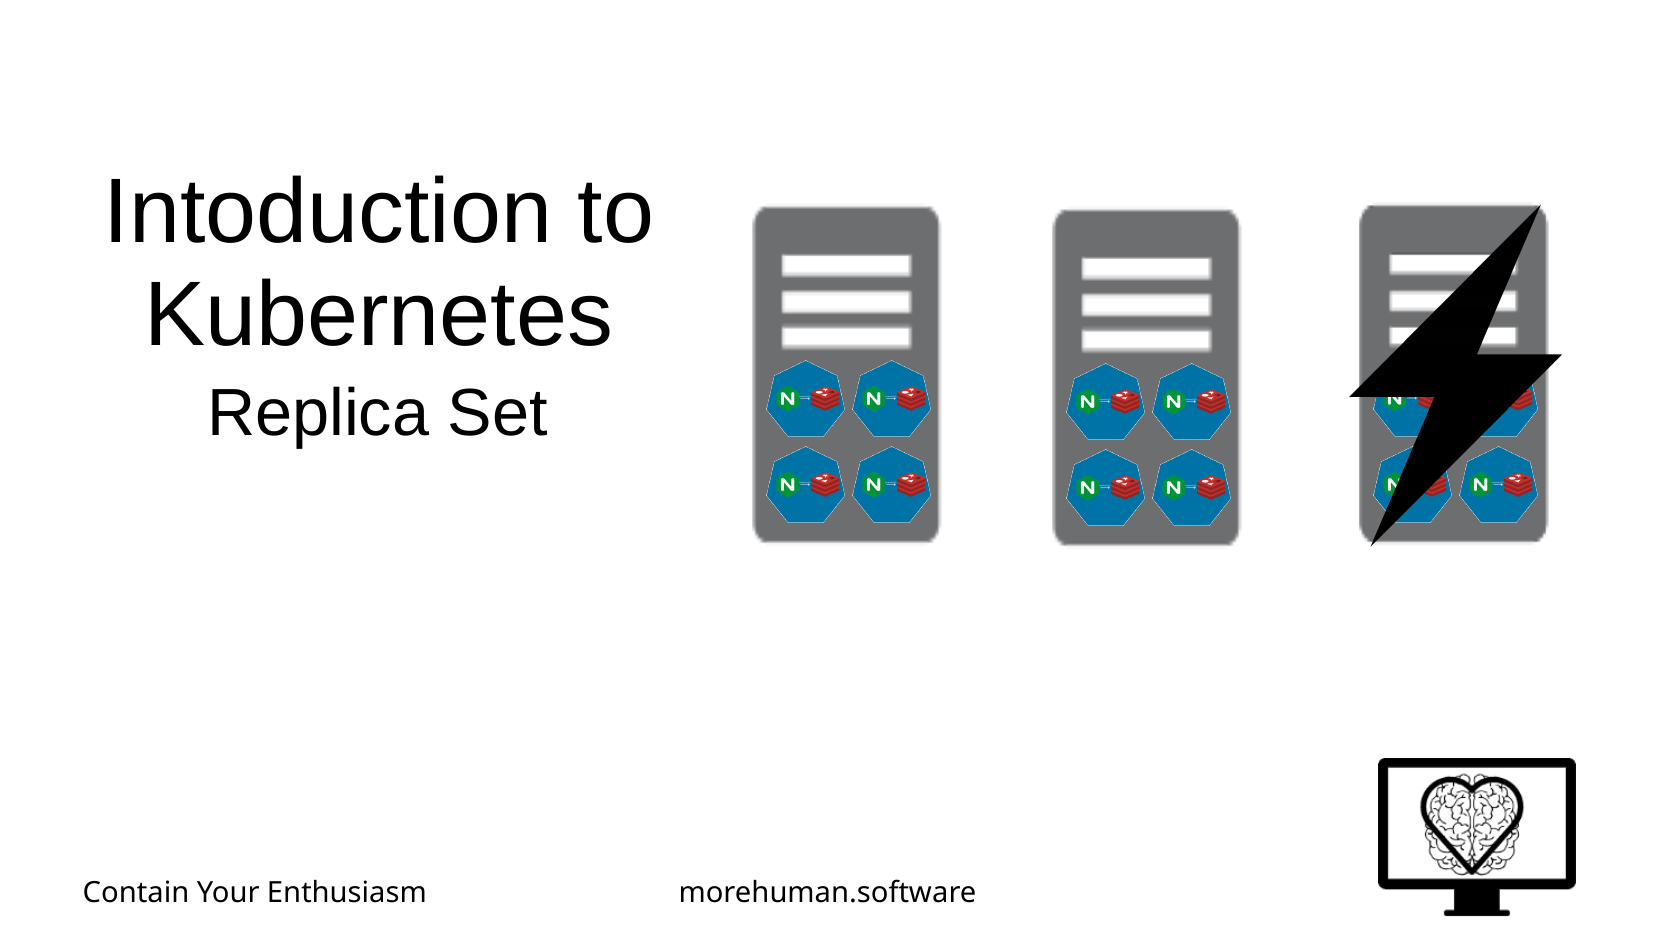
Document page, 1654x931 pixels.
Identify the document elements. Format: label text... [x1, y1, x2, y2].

text_box Replica Set [81, 375, 674, 680]
picture [1378, 758, 1576, 925]
picture [690, 157, 1615, 597]
title Intoduction to Kubernetes [83, 154, 676, 371]
